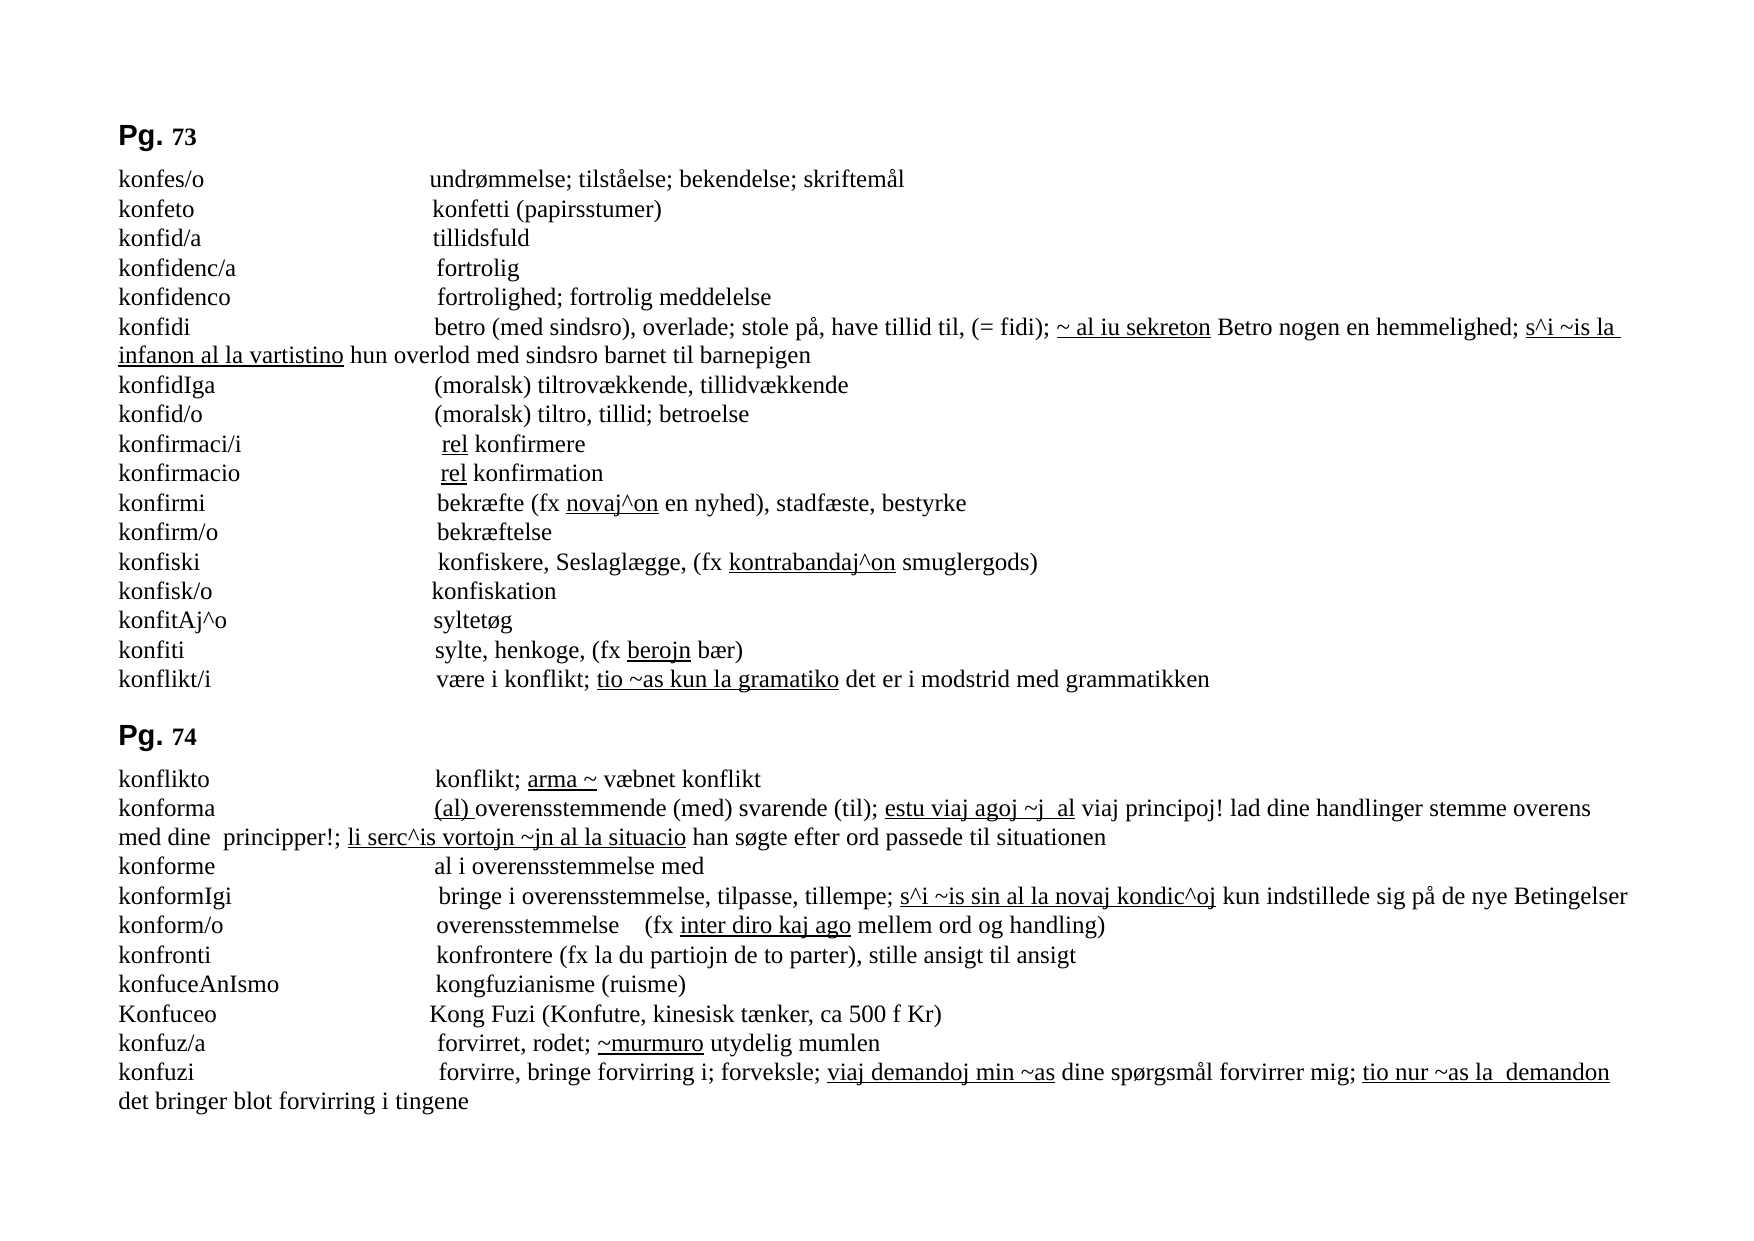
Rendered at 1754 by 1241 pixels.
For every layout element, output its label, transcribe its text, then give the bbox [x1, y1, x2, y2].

text konflikt/i være i konflikt; tio ~as kun la gramatiko det er i modstrid med grammatikken [118, 664, 1636, 693]
text konforme al i overensstemmelse med [118, 851, 1636, 881]
text Konfuceo Kong Fuzi (Konfutre, kinesisk tænker, ca 500 f Kr) [118, 999, 1636, 1028]
text konfid/a tillidsfuld [118, 223, 1636, 253]
subtitle Pg. 73 [118, 118, 1636, 152]
text konfiski konfiskere, Seslaglægge, (fx kontrabandaj^on smuglergods) [118, 547, 1636, 576]
text konfuzi forvirre, bringe forvirring i; forveksle; viaj demandoj min ~as dine spørgsmål forvirrer mig; tio nur ~as la demandon det bringer blot forvirring i tingene [118, 1057, 1636, 1115]
text konfid/o (moralsk) tiltro, tillid; betroelse [118, 399, 1636, 429]
text konfiti sylte, henkoge, (fx berojn bær) [118, 635, 1636, 664]
text konfidi betro (med sindsro), overlade; stole på, have tillid til, (= fidi); ~ al iu sekreton Betro nogen en hemmelighed; s^i ~is la infanon al la vartistino hun overlod med sindsro barnet til barnepigen [118, 312, 1636, 370]
text konfirmi bekræfte (fx novaj^on en nyhed), stadfæste, bestyrke [118, 488, 1636, 517]
text konfuz/a forvirret, rodet; ~murmuro utydelig mumlen [118, 1028, 1636, 1057]
text konfirmaci/i rel konfirmere [118, 429, 1636, 458]
text konfirm/o bekræftelse [118, 517, 1636, 547]
text konflikto konflikt; arma ~ væbnet konflikt [118, 764, 1636, 793]
text konfirmacio rel konfirmation [118, 458, 1636, 488]
text konfronti konfrontere (fx la du partiojn de to parter), stille ansigt til ansigt [118, 940, 1636, 969]
text konfidenc/a fortrolig [118, 253, 1636, 282]
text konformIgi bringe i overensstemmelse, tilpasse, tillempe; s^i ~is sin al la novaj kondic^oj kun indstillede sig på de nye Betingelser [118, 881, 1636, 910]
text konfitAj^o syltetøg [118, 606, 1636, 635]
text konfeto konfetti (papirsstumer) [118, 194, 1636, 223]
text konfidIga (moralsk) tiltrovækkende, tillidvækkende [118, 370, 1636, 399]
text konfuceAnIsmo kongfuzianisme (ruisme) [118, 969, 1636, 999]
text konforma (al) overensstemmende (med) svarende (til); estu viaj agoj ~j al viaj principoj! lad dine handlinger stemme overens med dine principper!; li serc^is vortojn ~jn al la situacio han søgte efter ord passede til situationen [118, 793, 1636, 851]
text konfidenco fortrolighed; fortrolig meddelelse [118, 282, 1636, 312]
text konfes/o undrømmelse; tilståelse; bekendelse; skriftemål [118, 164, 1636, 194]
subtitle Pg. 74 [118, 718, 1636, 752]
text konfisk/o konfiskation [118, 576, 1636, 606]
text konform/o overensstemmelse (fx inter diro kaj ago mellem ord og handling) [118, 910, 1636, 940]
